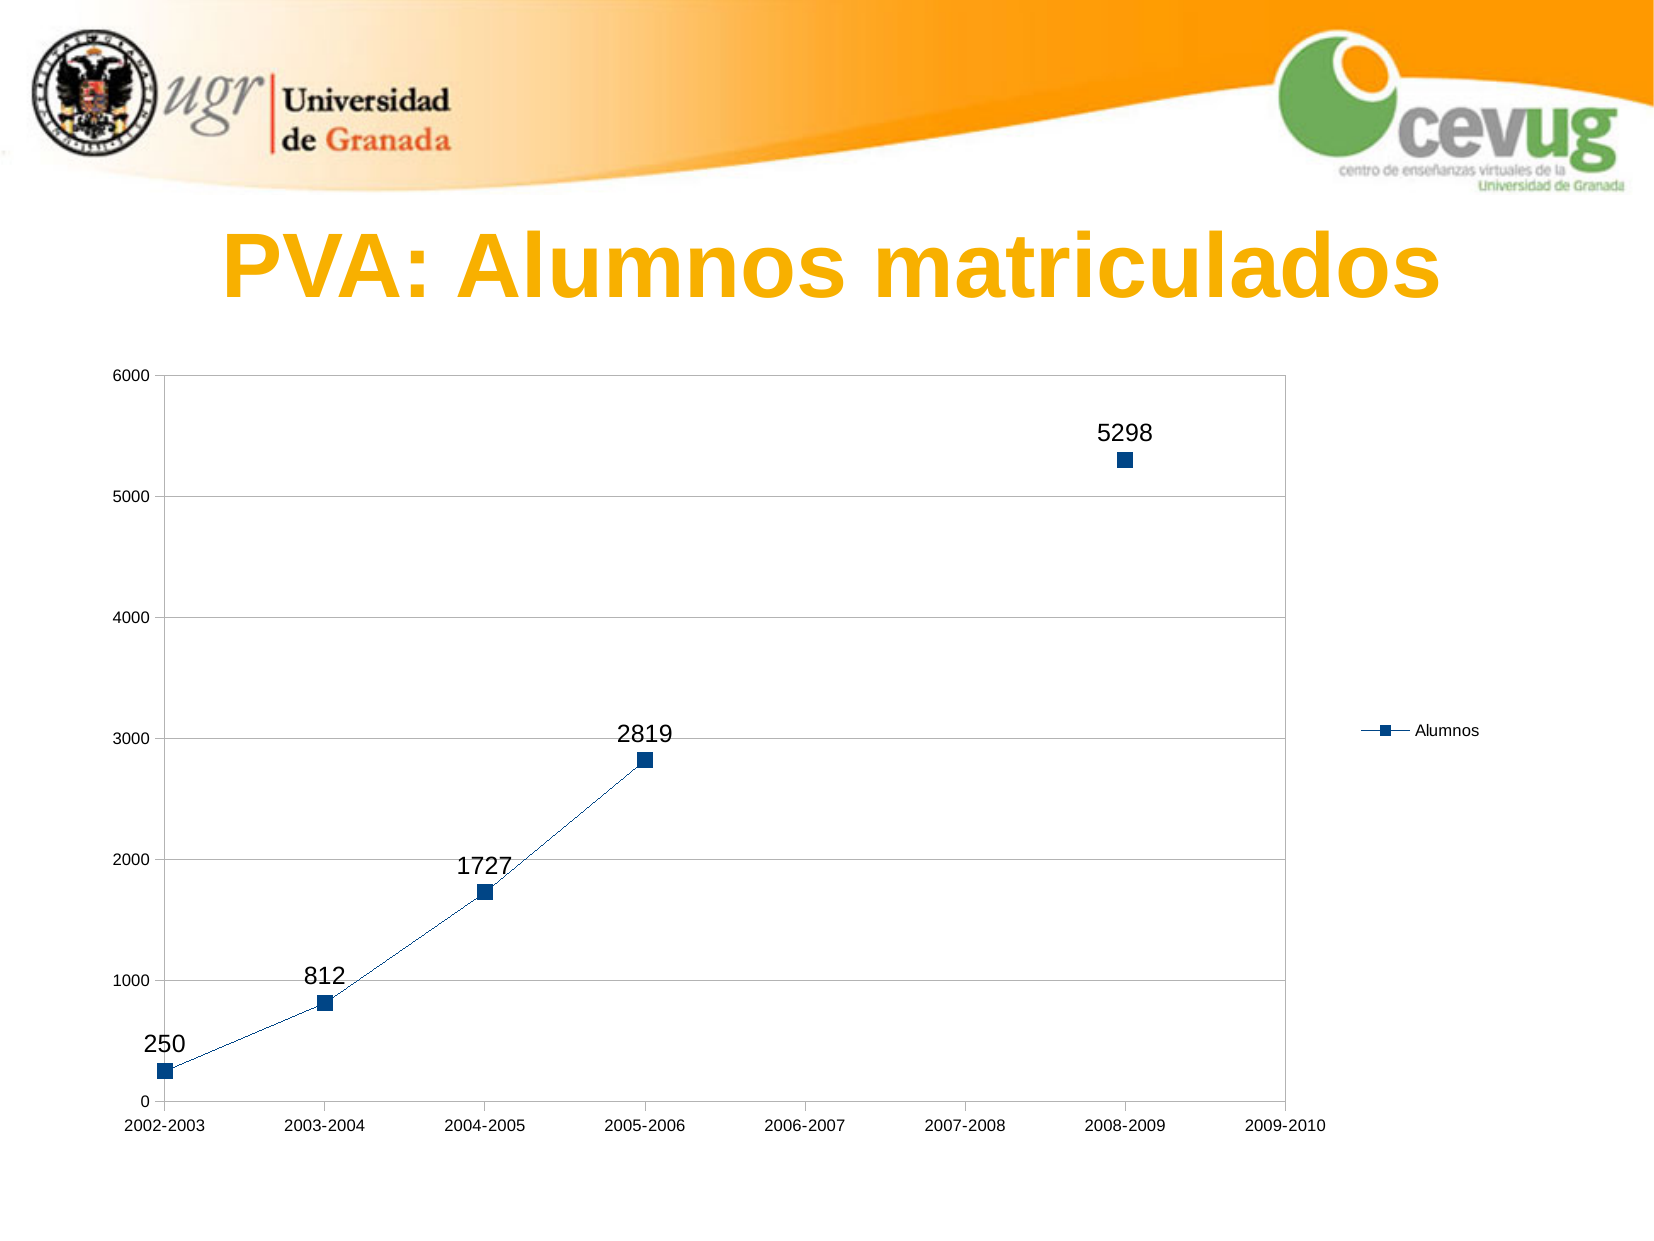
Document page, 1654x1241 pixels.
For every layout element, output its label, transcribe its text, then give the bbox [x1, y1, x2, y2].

chart [82, 349, 1571, 1168]
title PVA: Alumnos matriculados [88, 177, 1577, 355]
